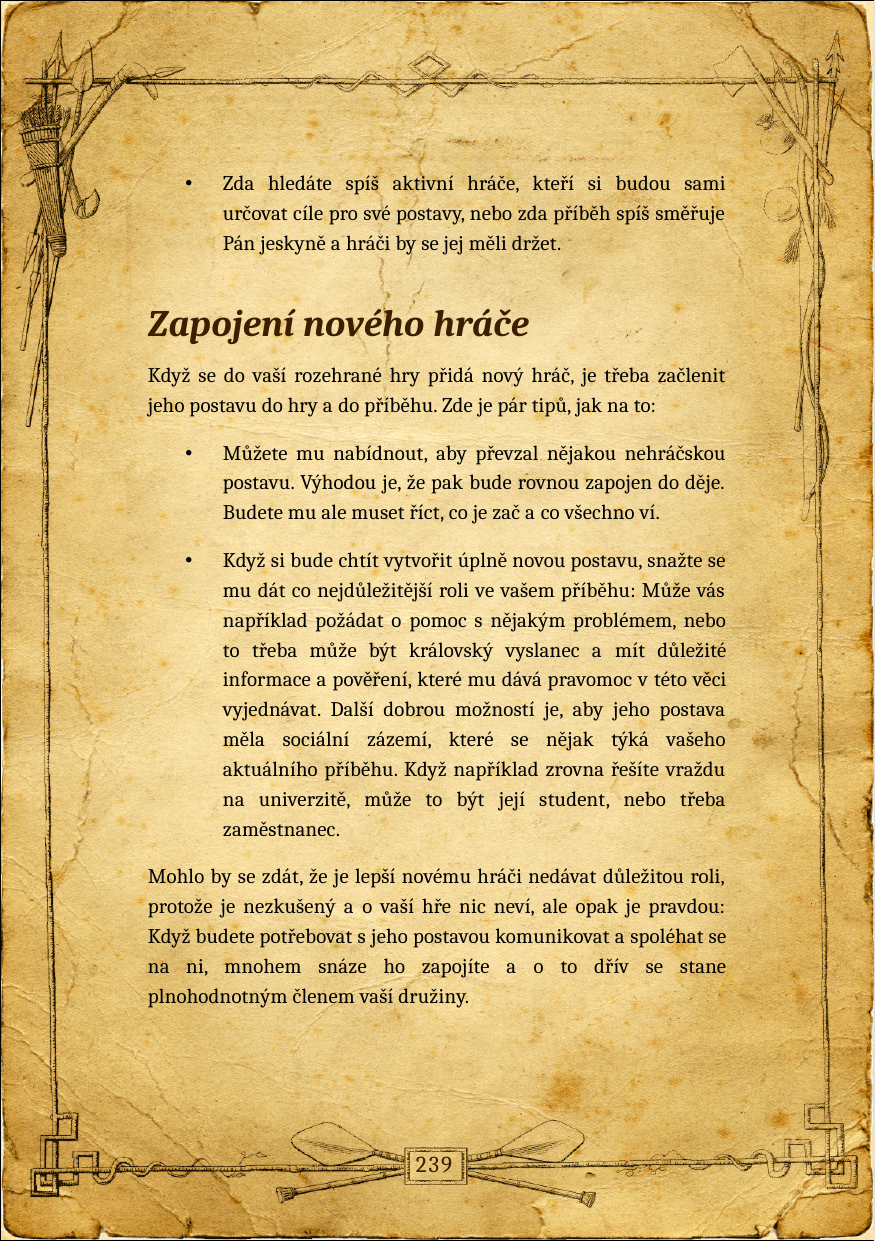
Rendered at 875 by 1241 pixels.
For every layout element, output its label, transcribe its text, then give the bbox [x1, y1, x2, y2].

picture [1, 1, 874, 1240]
text Když se do vaší rozehrané hry přidá nový hráč, je třeba začlenit jeho postavu do hry a⁠ do příběhu. Zde je pár tipů, jak na to: [148, 364, 726, 417]
list Zda hledáte spíš aktivní hráče, kteří si budou sami určovat cíle pro své postavy, nebo zda příběh spíš směřuje Pán jeskyně a⁠ hráči by se jej měli držet. [185, 172, 726, 256]
list Můžete mu nabídnout, aby převzal nějakou nehráčskou postavu. Výhodou je, že pak bude rovnou zapojen do děje. Budete mu ale muset říct, co je zač a⁠ co všechno ví. [185, 441, 726, 525]
subtitle Zapojení nového hráče [148, 303, 726, 346]
list Když si bude chtít vytvořit úplně novou postavu, snažte se mu dát co nejdůležitější roli ve vašem příběhu: Může vás například požádat o⁠ pomoc s⁠ nějakým problémem, nebo to třeba může být královský vyslanec a⁠ mít důležité informace a⁠ pověření, které mu dává pravomoc v⁠ této věci vyjednávat. Další dobrou možností je, aby jeho postava měla sociální zázemí, které se nějak týká vašeho aktuálního příběhu. Když například zrovna řešíte vraždu na univerzitě, může to být její student, nebo třeba zaměstnanec. [185, 548, 726, 842]
text Mohlo by se zdát, že je lepší novému hráči nedávat důležitou roli, protože je nezkušený a⁠ o⁠ vaší hře nic neví, ale opak je pravdou: Když budete potřebovat s⁠ jeho postavou komunikovat a⁠ spoléhat se na ni, mnohem snáze ho zapojíte a⁠ o⁠ to dřív se stane plnohodnotným členem vaší družiny. [148, 865, 726, 1009]
